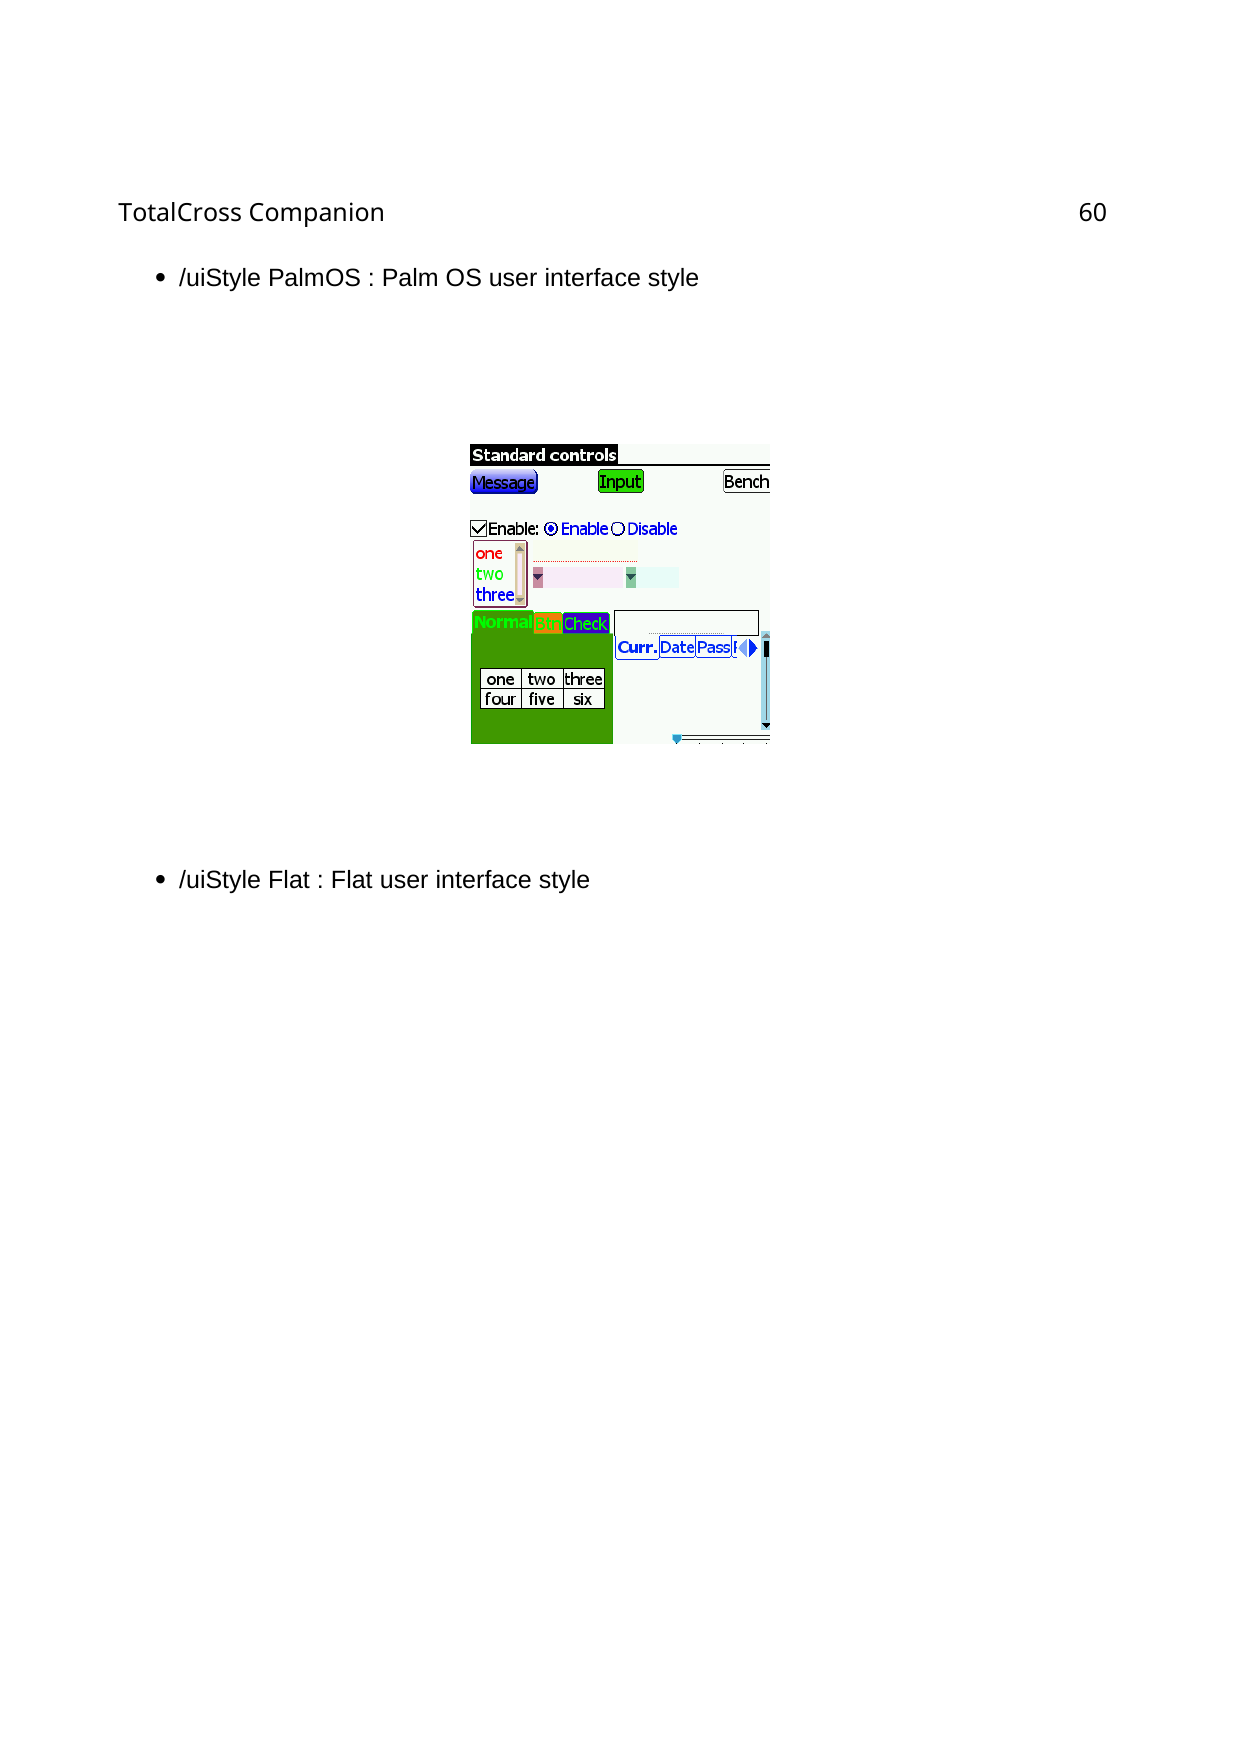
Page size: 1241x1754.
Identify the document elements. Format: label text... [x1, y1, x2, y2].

list /uiStyle PalmOS : Palm OS user interface style [156, 264, 1122, 292]
picture [470, 444, 770, 744]
list /uiStyle Flat : Flat user interface style [156, 866, 1122, 894]
